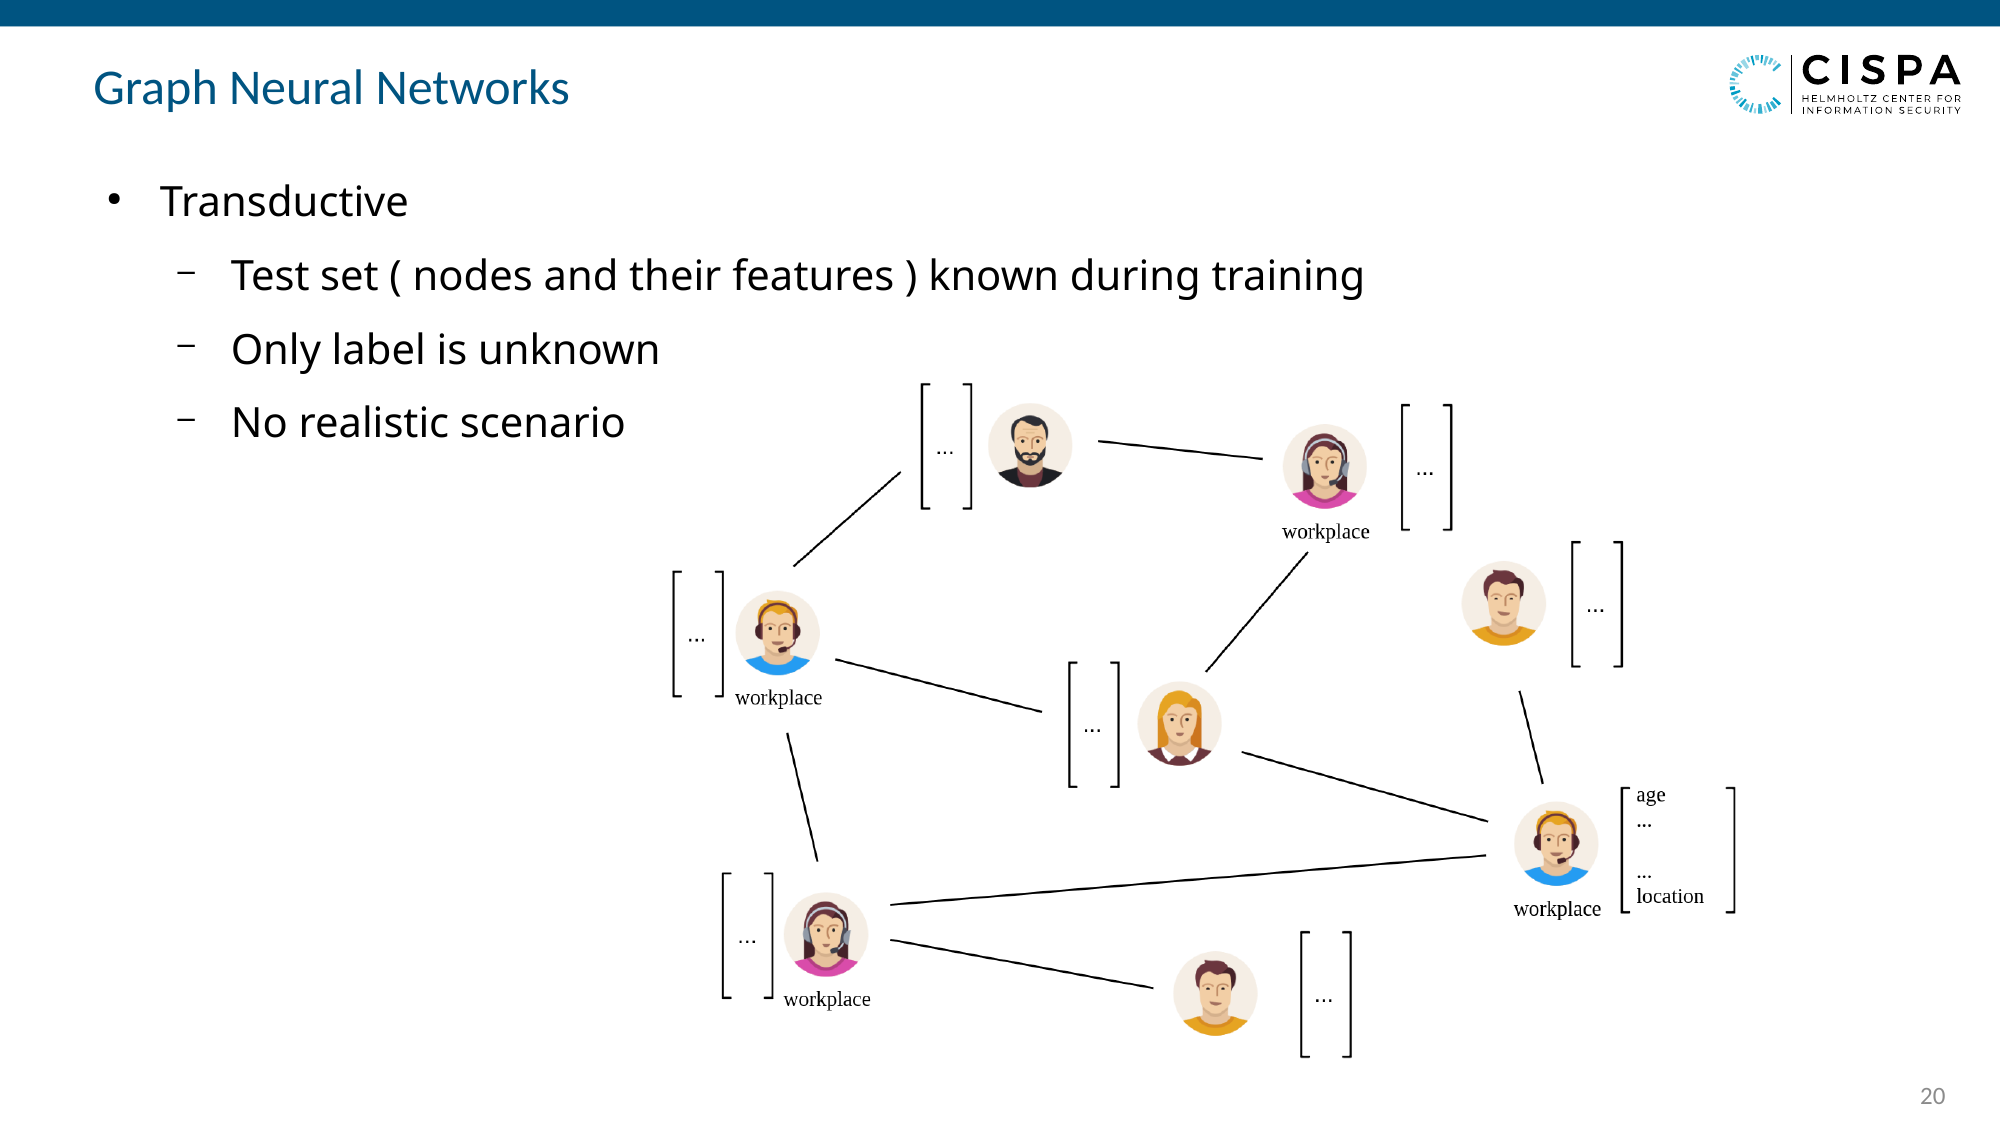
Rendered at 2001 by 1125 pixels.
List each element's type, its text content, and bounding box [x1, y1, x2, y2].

list Transductive Test set ( nodes and their features ) known during training Only label is unknown No realistic scenario [78, 170, 1922, 1024]
title Graph Neural Networks [78, 38, 1699, 131]
picture [630, 1024, 1771, 1088]
slide_number [1870, 1065, 1961, 1125]
